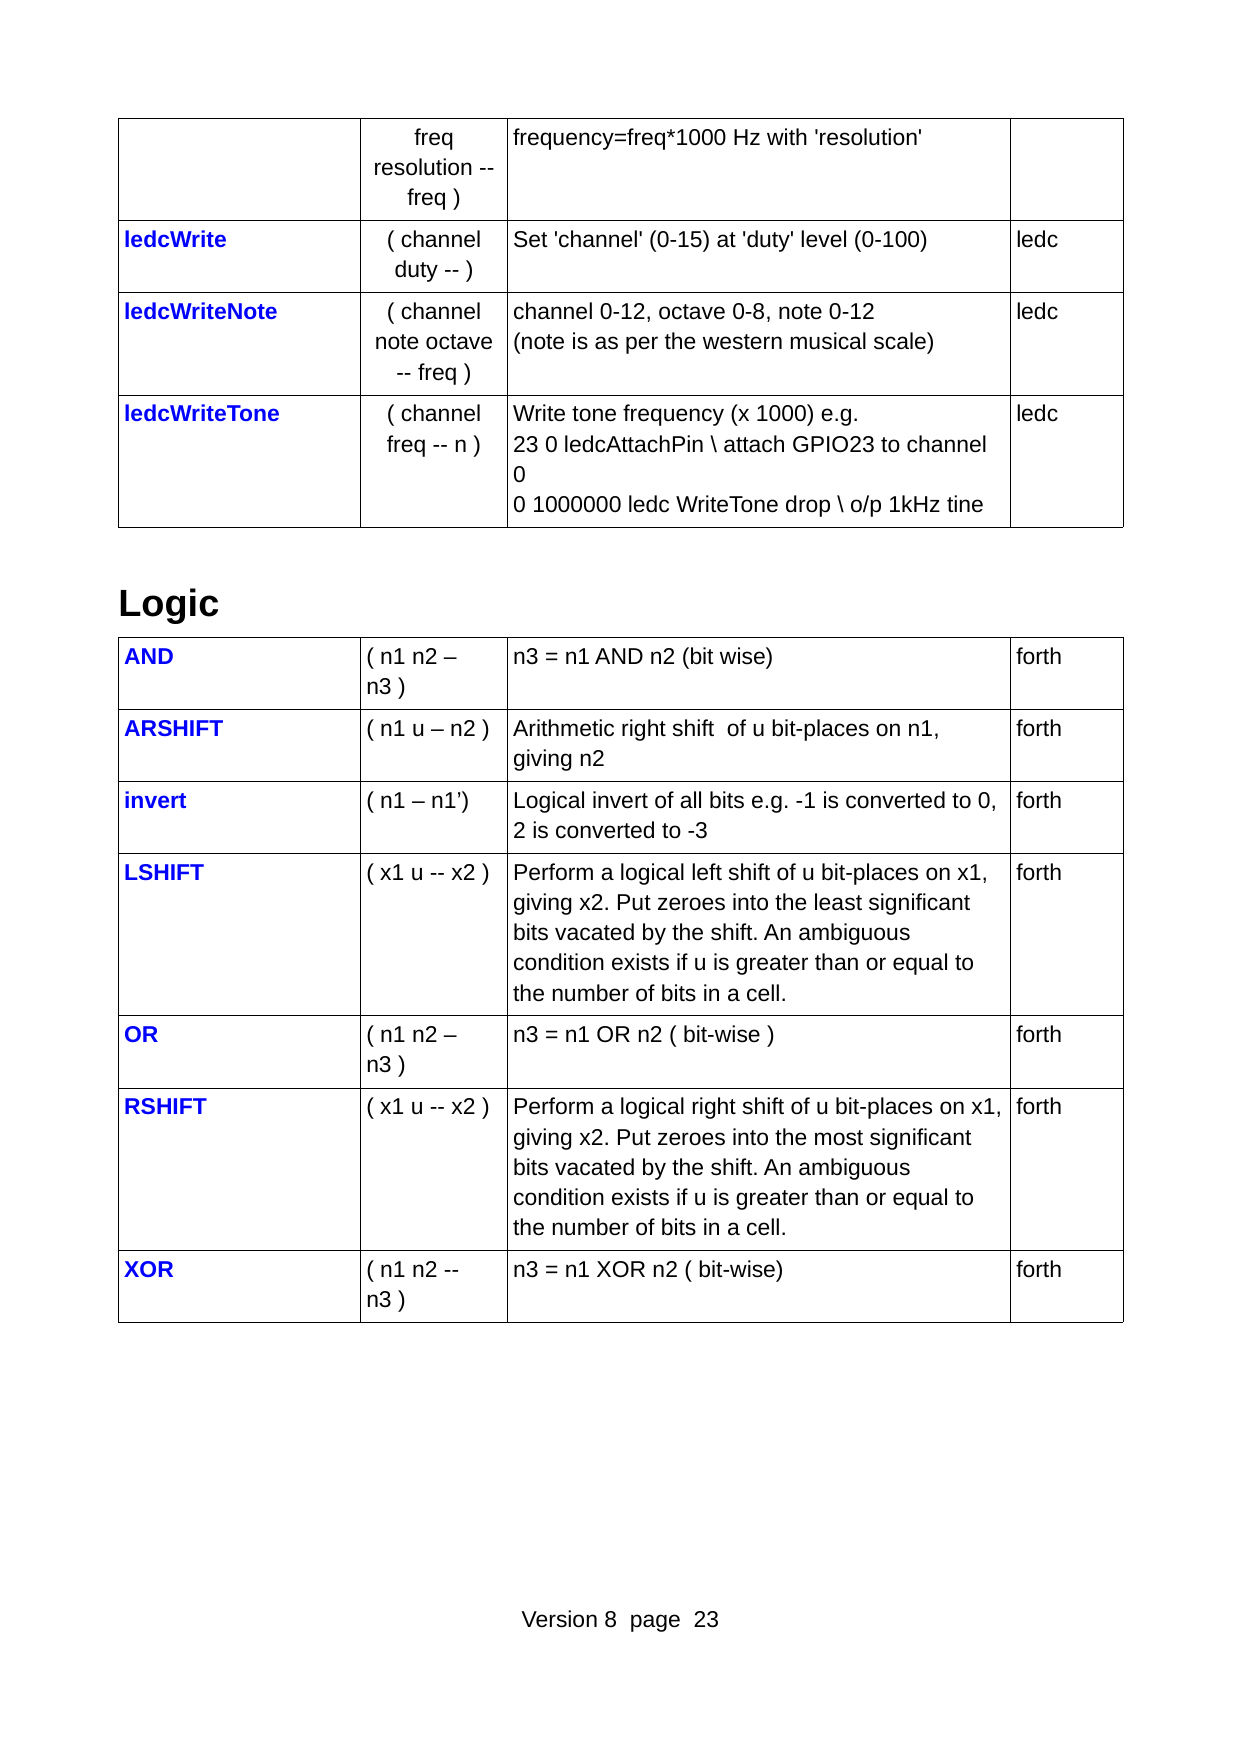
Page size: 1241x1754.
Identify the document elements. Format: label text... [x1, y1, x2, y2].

table_cell ( x1 u -- x2 ) [361, 1089, 507, 1250]
table_cell ledc [1011, 396, 1123, 527]
table_cell ledc [1011, 221, 1123, 292]
table_cell ledcWriteTone [119, 396, 360, 527]
table_cell frequency=freq*1000 Hz with 'resolution' [508, 119, 1010, 220]
table_cell n3 = n1 XOR n2 ( bit-wise) [508, 1251, 1010, 1322]
table_cell ledc [1011, 293, 1123, 394]
table_cell invert [119, 782, 360, 853]
table_cell forth [1011, 854, 1123, 1015]
table_cell OR [119, 1016, 360, 1087]
table_cell ARSHIFT [119, 710, 360, 781]
table_header forth [1011, 638, 1123, 709]
subtitle Logic [118, 581, 1122, 624]
table_cell ledcWriteNote [119, 293, 360, 394]
table_header ( n1 n2 – n3 ) [361, 638, 507, 709]
table_cell Arithmetic right shift of u bit-places on n1, giving n2 [508, 710, 1010, 781]
table_cell freq resolution -- freq ) [361, 119, 507, 220]
table_cell Perform a logical left shift of u bit-places on x1, giving x2. Put zeroes into the least significant bits vacated by the shift. An ambiguous condition exists if u is greater than or equal to the number of bits in a cell. [508, 854, 1010, 1015]
table_cell Perform a logical right shift of u bit-places on x1, giving x2. Put zeroes into the most significant bits vacated by the shift. An ambiguous condition exists if u is greater than or equal to the number of bits in a cell. [508, 1089, 1010, 1250]
table_cell ( channel freq -- n ) [361, 396, 507, 527]
table_cell forth [1011, 1089, 1123, 1250]
table_cell Logical invert of all bits e.g. -1 is converted to 0, 2 is converted to -3 [508, 782, 1010, 853]
table_header AND [119, 638, 360, 709]
table_cell ( channel duty -- ) [361, 221, 507, 292]
table_cell forth [1011, 710, 1123, 781]
table_cell RSHIFT [119, 1089, 360, 1250]
table_cell XOR [119, 1251, 360, 1322]
table_cell forth [1011, 1251, 1123, 1322]
table_cell [1011, 119, 1123, 220]
table_cell ( n1 – n1’) [361, 782, 507, 853]
table_cell ( channel note octave -- freq ) [361, 293, 507, 394]
table_cell ( n1 u – n2 ) [361, 710, 507, 781]
table_cell ( n1 n2 -- n3 ) [361, 1251, 507, 1322]
table_cell LSHIFT [119, 854, 360, 1015]
table_cell [119, 119, 360, 220]
table_cell channel 0-12, octave 0-8, note 0-12 (note is as per the western musical scale) [508, 293, 1010, 394]
table_cell forth [1011, 1016, 1123, 1087]
table_cell n3 = n1 OR n2 ( bit-wise ) [508, 1016, 1010, 1087]
table_header n3 = n1 AND n2 (bit wise) [508, 638, 1010, 709]
table_cell Write tone frequency (x 1000) e.g. 23 0 ledcAttachPin \ attach GPIO23 to channel 0 0 1000000 ledc WriteTone drop \ o/p 1kHz tine [508, 396, 1010, 527]
table_cell Set 'channel' (0-15) at 'duty' level (0-100) [508, 221, 1010, 292]
table_cell forth [1011, 782, 1123, 853]
table_cell ( x1 u -- x2 ) [361, 854, 507, 1015]
table_cell ( n1 n2 – n3 ) [361, 1016, 507, 1087]
table_cell ledcWrite [119, 221, 360, 292]
